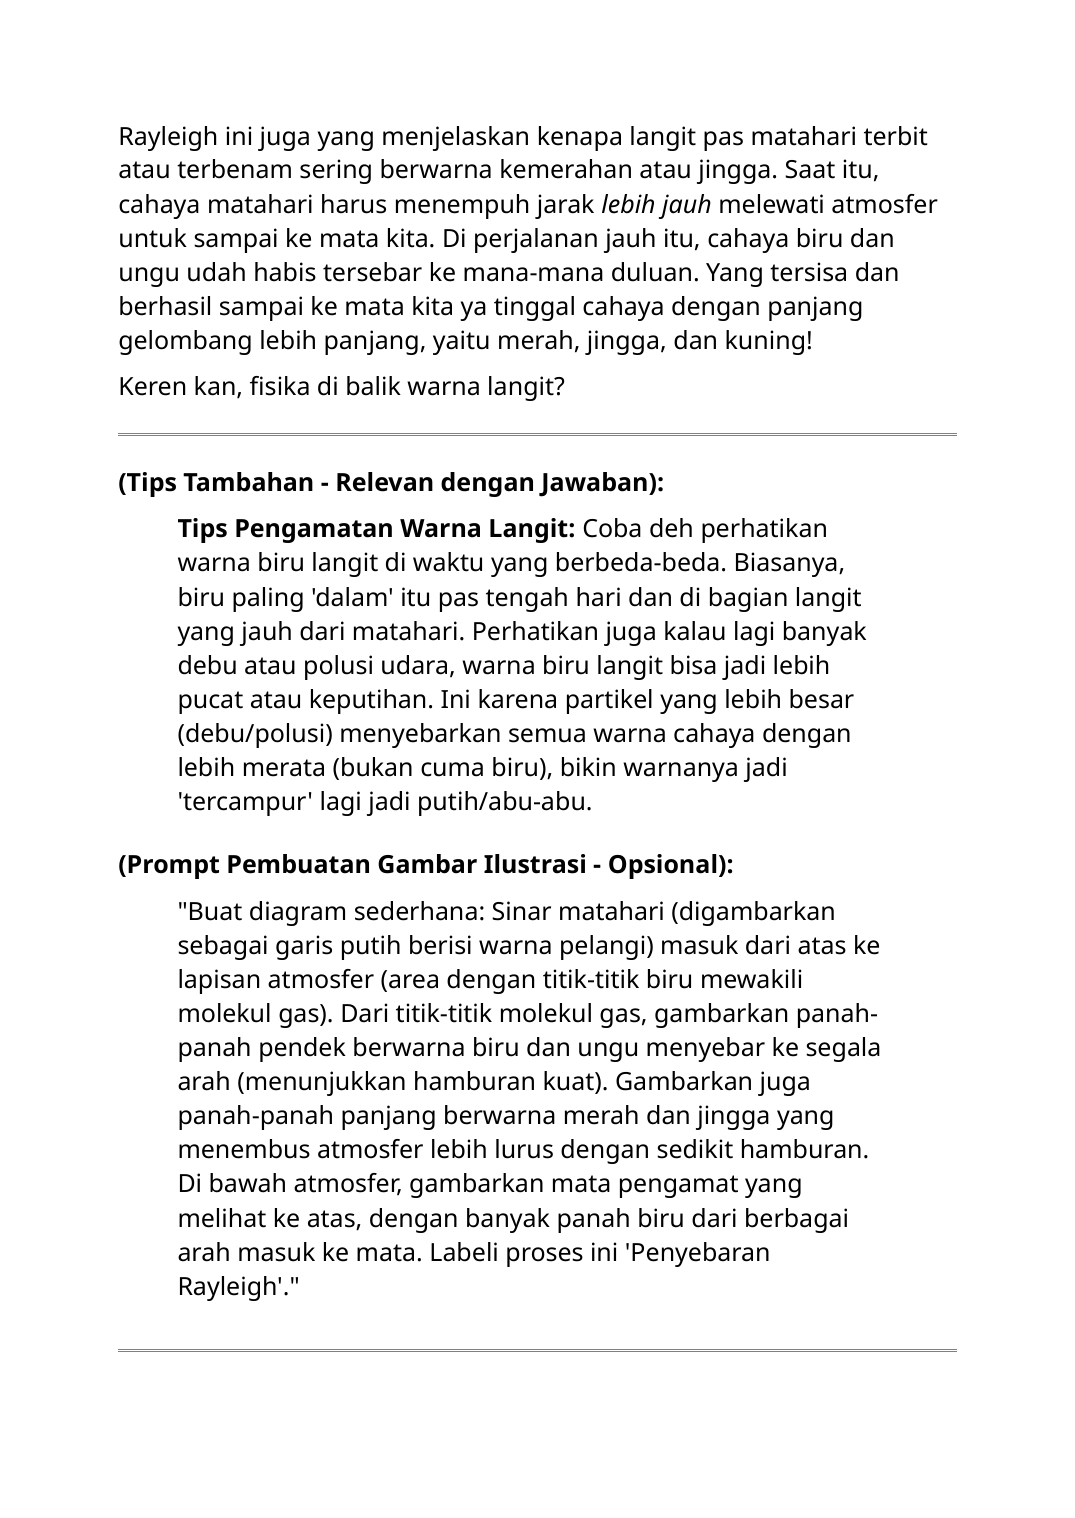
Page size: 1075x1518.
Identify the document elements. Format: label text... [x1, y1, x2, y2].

text "Buat diagram sederhana: Sinar matahari (digambarkan sebagai garis putih berisi warna pelangi) masuk dari atas ke lapisan atmosfer (area dengan titik-titik biru mewakili molekul gas). Dari titik-titik molekul gas, gambarkan panah-panah pendek berwarna biru dan ungu menyebar ke segala arah (menunjukkan hamburan kuat). Gambarkan juga panah-panah panjang berwarna merah dan jingga yang menembus atmosfer lebih lurus dengan sedikit hamburan. Di bawah atmosfer, gambarkan mata pengamat yang melihat ke atas, dengan banyak panah biru dari berbagai arah masuk ke mata. Labeli proses ini 'Penyebaran Rayleigh'." [177, 894, 898, 1302]
text (Prompt Pembuatan Gambar Ilustrasi - Opsional): [118, 847, 957, 881]
text Rayleigh ini juga yang menjelaskan kenapa langit pas matahari terbit atau terbenam sering berwarna kemerahan atau jingga. Saat itu, cahaya matahari harus menempuh jarak lebih jauh melewati atmosfer untuk sampai ke mata kita. Di perjalanan jauh itu, cahaya biru dan ungu udah habis tersebar ke mana-mana duluan. Yang tersisa dan berhasil sampai ke mata kita ya tinggal cahaya dengan panjang gelombang lebih panjang, yaitu merah, jingga, dan kuning! [118, 118, 957, 357]
text Keren kan, fisika di balik warna langit? [118, 369, 957, 403]
text (Tips Tambahan - Relevan dengan Jawaban): [118, 464, 957, 498]
text Tips Pengamatan Warna Langit: Coba deh perhatikan warna biru langit di waktu yang berbeda-beda. Biasanya, biru paling 'dalam' itu pas tengah hari dan di bagian langit yang jauh dari matahari. Perhatikan juga kalau lagi banyak debu atau polusi udara, warna biru langit bisa jadi lebih pucat atau keputihan. Ini karena partikel yang lebih besar (debu/polusi) menyebarkan semua warna cahaya dengan lebih merata (bukan cuma biru), bikin warnanya jadi 'tercampur' lagi jadi putih/abu-abu. [177, 511, 898, 818]
